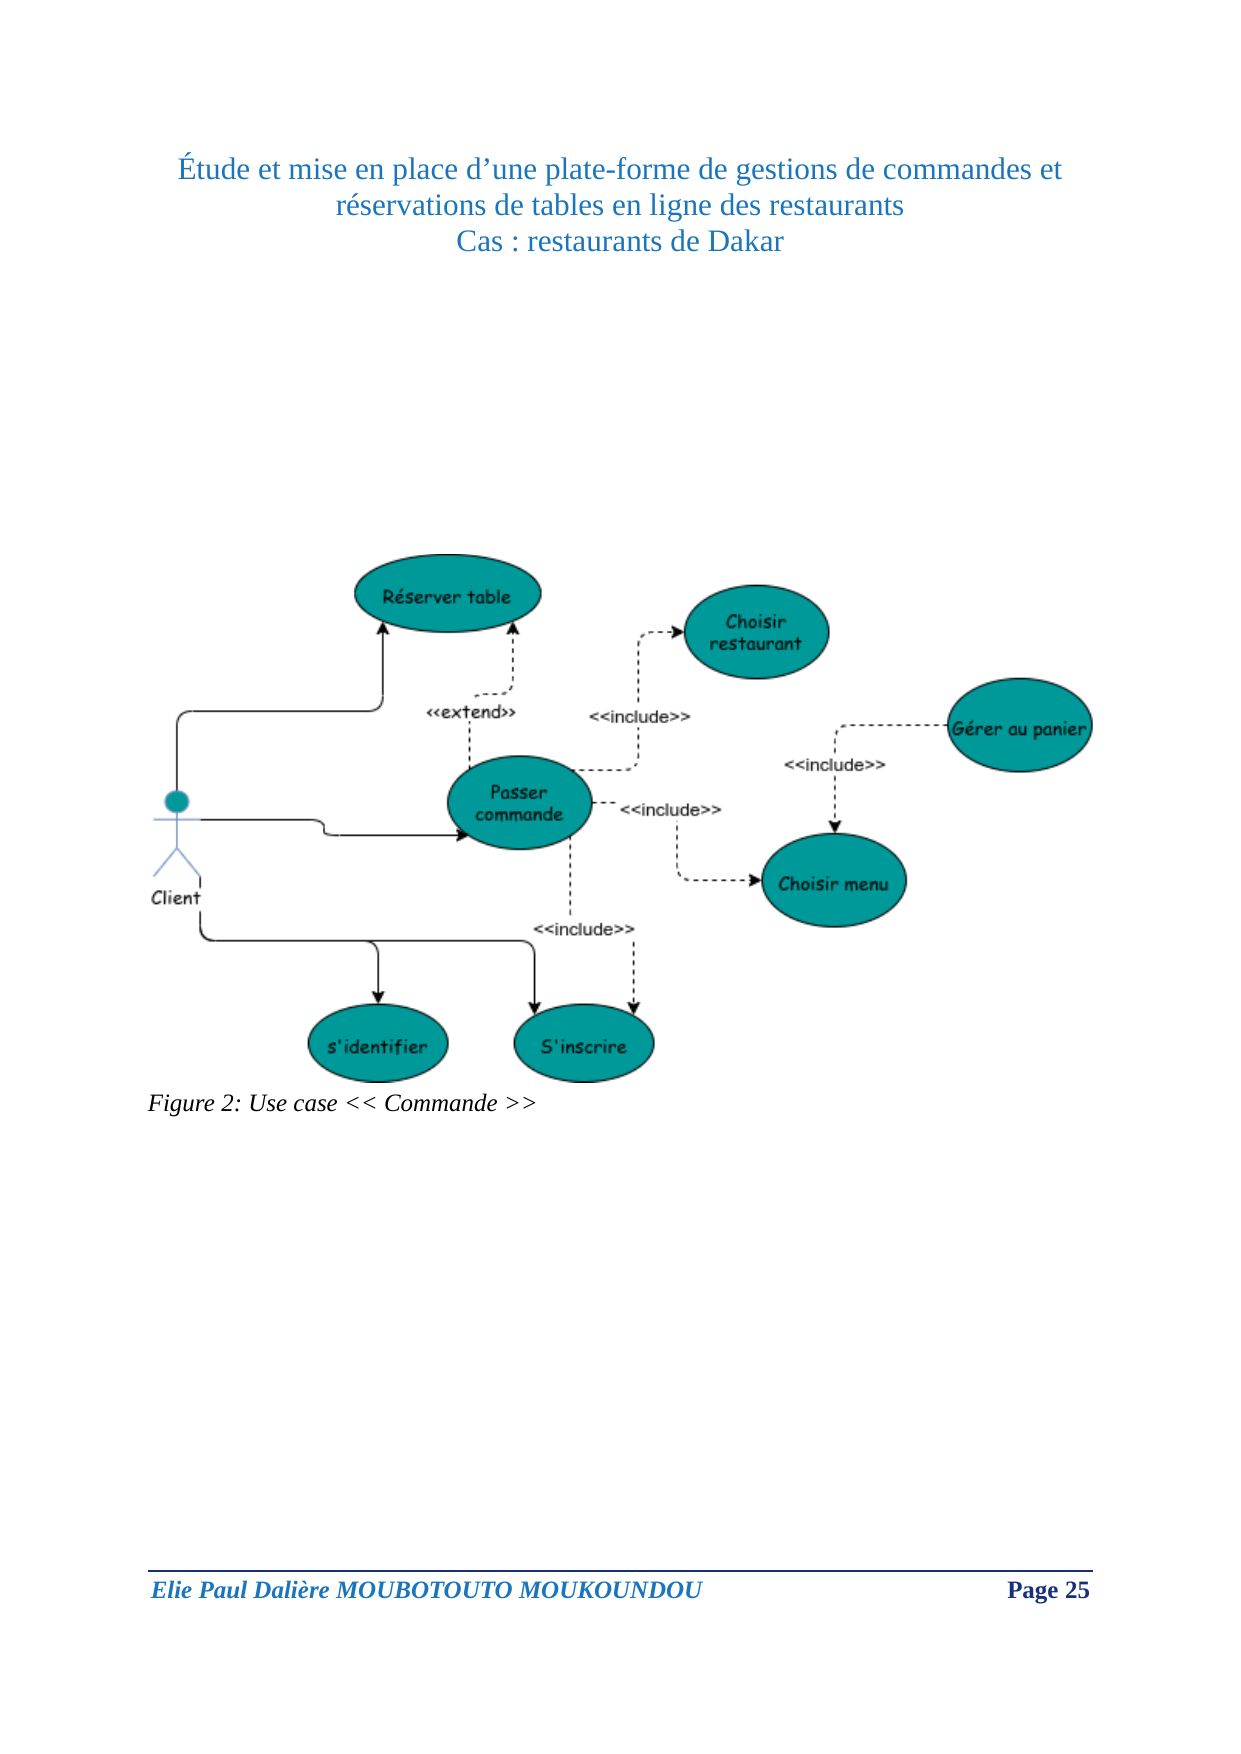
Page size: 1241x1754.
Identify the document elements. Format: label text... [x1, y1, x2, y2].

text Figure 2: Use case << Commande >> [148, 1083, 1093, 1116]
picture [147, 554, 1093, 1083]
